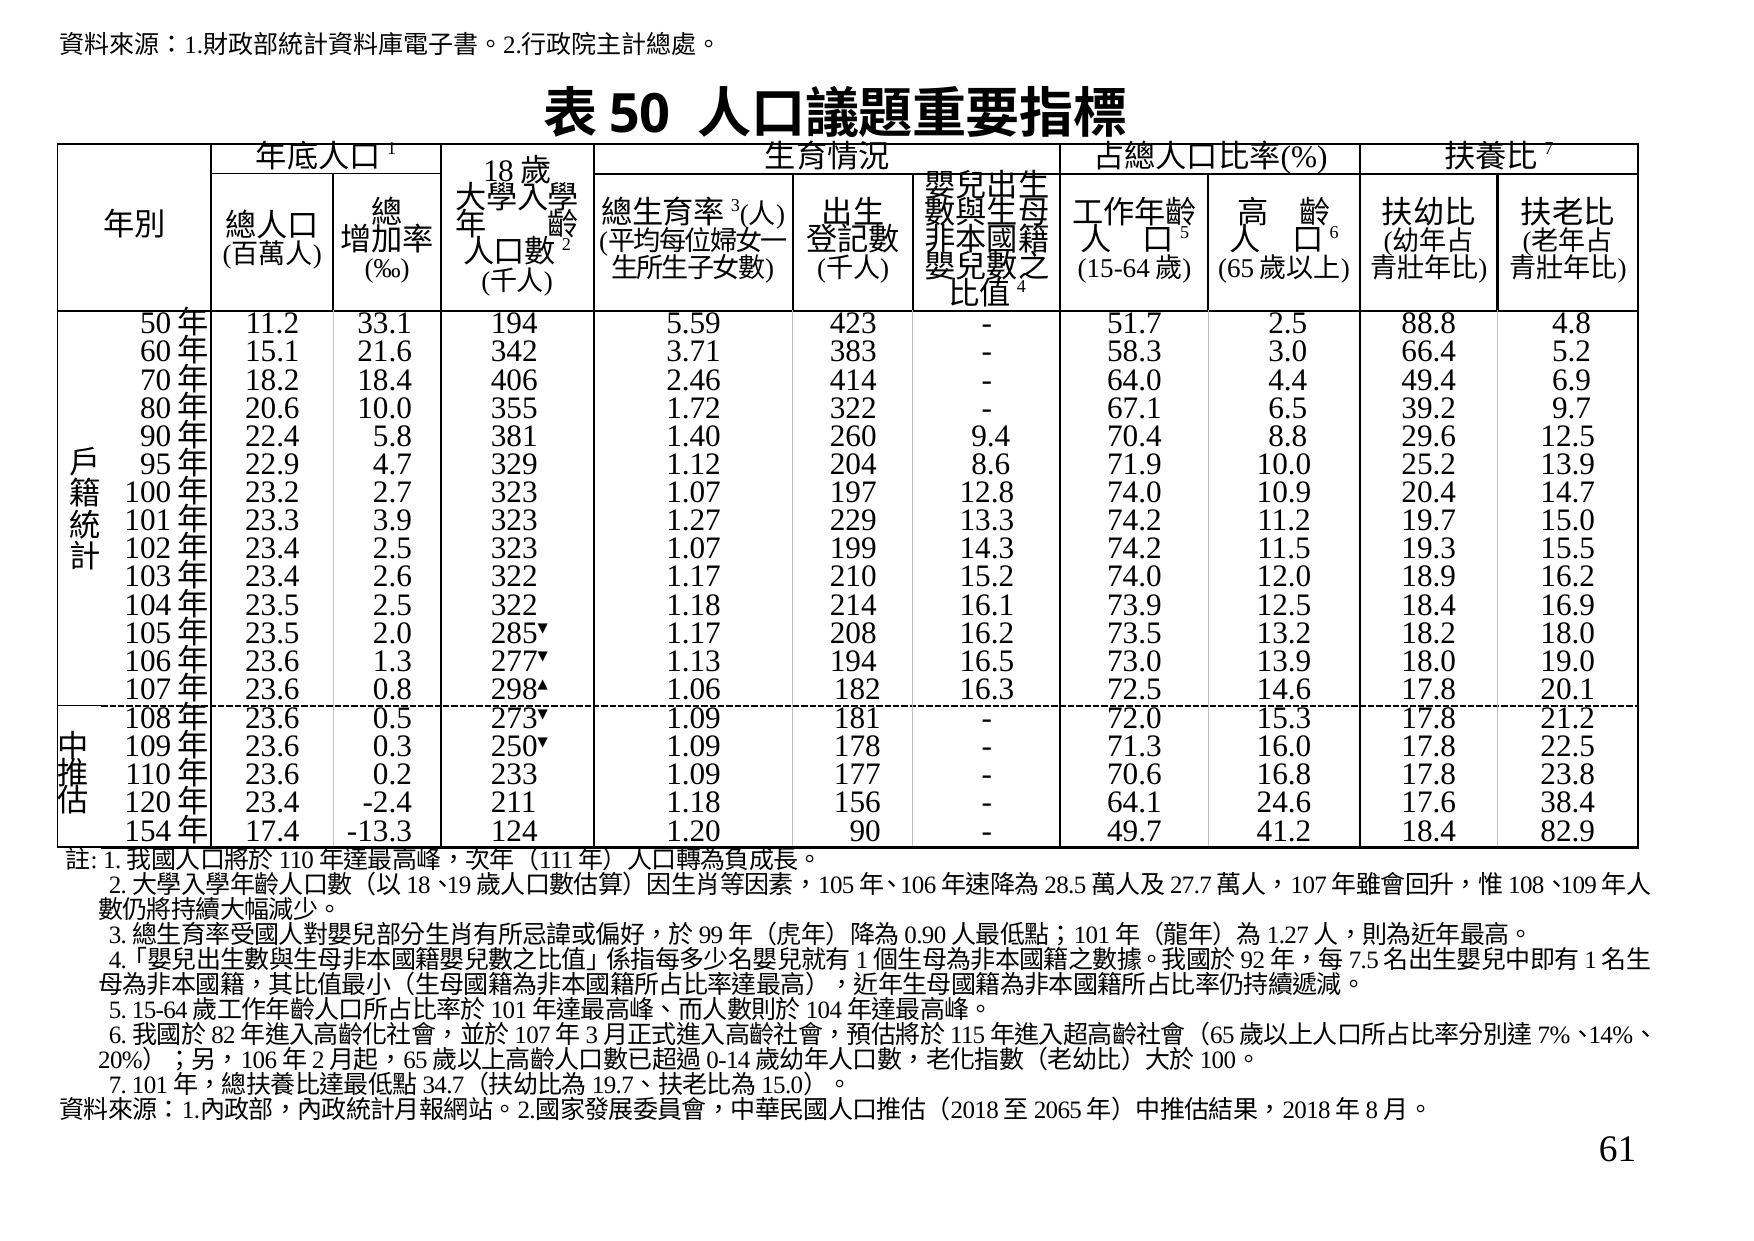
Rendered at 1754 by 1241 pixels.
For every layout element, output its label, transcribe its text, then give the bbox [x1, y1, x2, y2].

table_cell 2.7 [334, 480, 440, 508]
text 5. 15-64歲工作年齡人口所占比率於101年達最高峰、而人數則於104年達最高峰。 [59, 998, 1651, 1023]
table_cell 49.7 [1061, 818, 1208, 846]
table_cell 0.3 [334, 734, 440, 762]
table_cell 12.5 [1209, 592, 1359, 620]
table_cell 181 [793, 705, 912, 734]
table_cell 20.4 [1361, 480, 1497, 508]
table_cell 323 [442, 480, 593, 508]
table_header 18歲 大學入學 年 齡 人口數2 (千人) [442, 145, 593, 310]
table_cell 出生 登記數 (千人) [794, 175, 912, 310]
table_cell - [913, 818, 1059, 846]
table_cell 23.4 [212, 564, 333, 592]
table_cell 342 [442, 339, 593, 367]
table_cell - [913, 312, 1059, 339]
table_cell 74.0 [1061, 564, 1208, 592]
table_cell 10.0 [334, 395, 440, 423]
table_cell 329 [442, 452, 593, 480]
text 6. 我國於82年進入高齡化社會，並於107年3月正式進入高齡社會，預估將於115年進入超高齡社會（65歲以上人口所占比率分別達7%、14%、20%）；另，106年2月起，65歲以上高齡人口數已超過0-14歲幼年人口數，老化指數（老幼比）大於100。 [59, 1023, 1651, 1073]
table_cell 41.2 [1209, 818, 1359, 846]
table_cell 110年 [101, 762, 210, 790]
table_cell 19.0 [1498, 649, 1637, 677]
table_cell 25.2 [1361, 452, 1497, 480]
table_cell 199 [793, 536, 912, 564]
table_cell 1.27 [595, 508, 792, 536]
table_cell 8.8 [1209, 424, 1359, 452]
table_cell 3.71 [595, 339, 792, 367]
table_cell 104年 [101, 592, 210, 620]
table_cell 21.2 [1498, 705, 1637, 734]
table_cell 高 齡 人 口6 (65歲以上) [1209, 175, 1359, 310]
table_cell 16.5 [913, 649, 1059, 677]
table_cell 414 [793, 367, 912, 395]
table_cell 9.4 [913, 424, 1059, 452]
table_cell 0.2 [334, 762, 440, 790]
table_cell 67.1 [1061, 395, 1208, 423]
table_cell 80年 [101, 395, 210, 423]
table_cell 88.8 [1361, 312, 1497, 339]
table_cell 總人口 (百萬人) [212, 174, 332, 310]
table_cell 49.4 [1361, 367, 1497, 395]
table_cell 23.8 [1498, 762, 1637, 790]
table_cell 12.0 [1209, 564, 1359, 592]
table_cell 0.5 [334, 705, 440, 734]
table_cell 9.7 [1498, 395, 1637, 423]
table_cell 17.8 [1361, 762, 1497, 790]
table_cell 381 [442, 424, 593, 452]
table_cell 322 [442, 592, 593, 620]
table_cell 23.5 [212, 620, 333, 648]
text 註: 1. 我國人口將於110年達最高峰，次年（111年）人口轉為負成長。 [59, 848, 1651, 873]
table_cell 211 [442, 790, 593, 818]
table_cell 13.3 [913, 508, 1059, 536]
table_cell 39.2 [1361, 395, 1497, 423]
table_cell 154年 [101, 818, 210, 846]
table_cell 194 [442, 312, 593, 339]
table_cell 中推估 [58, 706, 101, 846]
table_cell 23.5 [212, 592, 333, 620]
table_cell 13.9 [1498, 452, 1637, 480]
table_cell 74.2 [1061, 508, 1208, 536]
table_cell 1.20 [595, 818, 792, 846]
table_cell 1.17 [595, 620, 792, 648]
table_cell 323 [442, 508, 593, 536]
table_cell 1.17 [595, 564, 792, 592]
table_cell 總 增加率 (‰) [334, 174, 440, 310]
table_cell 戶籍統計 [58, 312, 101, 705]
table_cell 1.72 [595, 395, 792, 423]
table_cell 182 [793, 677, 912, 705]
table_cell 4.7 [334, 452, 440, 480]
table_cell 64.1 [1061, 790, 1208, 818]
table_cell 423 [793, 312, 912, 339]
table_cell 71.3 [1061, 734, 1208, 762]
table_cell 11.5 [1209, 536, 1359, 564]
table_cell 17.8 [1361, 677, 1497, 705]
table_cell 15.5 [1498, 536, 1637, 564]
table_cell 4.4 [1209, 367, 1359, 395]
table_cell 17.8 [1361, 705, 1497, 734]
table_cell 5.8 [334, 424, 440, 452]
table_cell 107年 [101, 677, 210, 705]
table_cell 70.6 [1061, 762, 1208, 790]
table_cell - [913, 367, 1059, 395]
table_cell 13.2 [1209, 620, 1359, 648]
table_cell 8.6 [913, 452, 1059, 480]
table_cell 103年 [101, 564, 210, 592]
table_cell 1.09 [595, 762, 792, 790]
table_cell 0.8 [334, 677, 440, 705]
table_cell 51.7 [1061, 312, 1208, 339]
table_cell 177 [793, 762, 912, 790]
table_cell - [913, 339, 1059, 367]
table_cell 17.6 [1361, 790, 1497, 818]
table_cell 229 [793, 508, 912, 536]
table_cell 22.4 [212, 424, 333, 452]
table_cell 100年 [101, 480, 210, 508]
table_cell 18.4 [1361, 592, 1497, 620]
table_cell 扶老比 (老年占 青壯年比) [1499, 175, 1637, 310]
table_cell 11.2 [212, 312, 333, 339]
table_cell 3.0 [1209, 339, 1359, 367]
table_cell 16.3 [913, 677, 1059, 705]
table_cell 19.7 [1361, 508, 1497, 536]
table_cell 277▼ [442, 649, 593, 677]
subtitle 表50 人口議題重要指標 [59, 89, 1636, 143]
table_cell 90年 [101, 424, 210, 452]
table_cell 1.07 [595, 480, 792, 508]
table_cell 16.0 [1209, 734, 1359, 762]
table_cell - [913, 762, 1059, 790]
table_cell 17.4 [212, 818, 333, 846]
table_cell 298▲ [442, 677, 593, 705]
table_cell 23.6 [212, 734, 333, 762]
table_cell 22.5 [1498, 734, 1637, 762]
table_cell 355 [442, 395, 593, 423]
table_cell 250▼ [442, 734, 593, 762]
table_cell 23.6 [212, 705, 333, 734]
table_cell 1.40 [595, 424, 792, 452]
table_cell 156 [793, 790, 912, 818]
table_cell 21.6 [334, 339, 440, 367]
table_cell 64.0 [1061, 367, 1208, 395]
table_cell 105年 [101, 620, 210, 648]
table_cell 18.2 [1361, 620, 1497, 648]
table_cell 70.4 [1061, 424, 1208, 452]
text 資料來源：1.內政部，內政統計月報網站。2.國家發展委員會，中華民國人口推估（2018至2065年）中推估結果，2018年8月。 [59, 1098, 1651, 1123]
table_cell 23.4 [212, 536, 333, 564]
table_cell 260 [793, 424, 912, 452]
table_cell 82.9 [1498, 818, 1637, 846]
table_cell 71.9 [1061, 452, 1208, 480]
table_header 占總人口比率(%) [1061, 145, 1359, 172]
table_cell 1.09 [595, 705, 792, 734]
table_cell 10.0 [1209, 452, 1359, 480]
table_cell 210 [793, 564, 912, 592]
text 2. 大學入學年齡人口數（以18、19歲人口數估算）因生肖等因素，105年、106年速降為28.5萬人及27.7萬人，107年雖會回升，惟108、109年人數仍將持續大幅減少。 [59, 873, 1651, 923]
table_cell 4.8 [1498, 312, 1637, 339]
table_cell 208 [793, 620, 912, 648]
table_cell 58.3 [1061, 339, 1208, 367]
table_cell 20.1 [1498, 677, 1637, 705]
table_cell 323 [442, 536, 593, 564]
table_cell 95年 [101, 452, 210, 480]
table_header 生育情況 [595, 145, 1059, 172]
table_cell 12.5 [1498, 424, 1637, 452]
table_cell 73.0 [1061, 649, 1208, 677]
table_cell 10.9 [1209, 480, 1359, 508]
text 資料來源：1.財政部統計資料庫電子書。2.行政院主計總處。 [59, 24, 1683, 60]
table_cell 60年 [101, 339, 210, 367]
table_cell 14.3 [913, 536, 1059, 564]
table_cell 72.0 [1061, 705, 1208, 734]
table_cell 5.2 [1498, 339, 1637, 367]
table_cell 14.6 [1209, 677, 1359, 705]
table_cell 15.3 [1209, 705, 1359, 734]
table_cell 38.4 [1498, 790, 1637, 818]
table_cell 102年 [101, 536, 210, 564]
table_cell 1.06 [595, 677, 792, 705]
table_cell 2.5 [1209, 312, 1359, 339]
table_cell 23.2 [212, 480, 333, 508]
table_cell 1.3 [334, 649, 440, 677]
table_cell 197 [793, 480, 912, 508]
table_cell 66.4 [1361, 339, 1497, 367]
table_cell 2.6 [334, 564, 440, 592]
table_cell 1.12 [595, 452, 792, 480]
table_cell 16.1 [913, 592, 1059, 620]
table_cell 1.07 [595, 536, 792, 564]
table_cell 33.1 [334, 312, 440, 339]
table_cell 108年 [101, 705, 210, 734]
table_cell 24.6 [1209, 790, 1359, 818]
table_cell - [913, 734, 1059, 762]
table_cell 109年 [101, 734, 210, 762]
table_cell 204 [793, 452, 912, 480]
table_cell 11.2 [1209, 508, 1359, 536]
table_cell 74.0 [1061, 480, 1208, 508]
table_cell 273▼ [442, 705, 593, 734]
table_cell 72.5 [1061, 677, 1208, 705]
table_cell 2.46 [595, 367, 792, 395]
table_cell 406 [442, 367, 593, 395]
table_cell 23.4 [212, 790, 333, 818]
table_header 年別 [58, 145, 210, 310]
table_cell 322 [442, 564, 593, 592]
table_cell 扶幼比 (幼年占 青壯年比) [1361, 175, 1496, 310]
table_cell 23.6 [212, 649, 333, 677]
table_cell 106年 [101, 649, 210, 677]
table_cell 1.18 [595, 790, 792, 818]
table_cell 22.9 [212, 452, 333, 480]
table_cell 14.7 [1498, 480, 1637, 508]
table_cell 2.0 [334, 620, 440, 648]
table_cell -13.3 [334, 818, 440, 846]
table_cell 工作年齡人 口5 (15-64歲) [1061, 175, 1207, 310]
table_cell 233 [442, 762, 593, 790]
table_cell 6.5 [1209, 395, 1359, 423]
table_cell - [913, 790, 1059, 818]
table_cell 70年 [101, 367, 210, 395]
table_cell 15.1 [212, 339, 333, 367]
table_cell 120年 [101, 790, 210, 818]
table_cell 12.8 [913, 480, 1059, 508]
table_cell 16.9 [1498, 592, 1637, 620]
table_cell 15.2 [913, 564, 1059, 592]
table_cell 73.5 [1061, 620, 1208, 648]
table_cell 73.9 [1061, 592, 1208, 620]
table_cell 16.2 [1498, 564, 1637, 592]
table_cell 194 [793, 649, 912, 677]
table_cell 3.9 [334, 508, 440, 536]
table_cell 18.0 [1498, 620, 1637, 648]
table_cell 1.13 [595, 649, 792, 677]
table_cell 嬰兒出生數與生母非本國籍嬰兒數之比值4 [914, 175, 1059, 310]
table_cell 178 [793, 734, 912, 762]
text 3. 總生育率受國人對嬰兒部分生肖有所忌諱或偏好，於99年（虎年）降為0.90人最低點；101年（龍年）為1.27人，則為近年最高。 [59, 923, 1651, 948]
table_cell 15.0 [1498, 508, 1637, 536]
table_cell 101年 [101, 508, 210, 536]
text 4.「嬰兒出生數與生母非本國籍嬰兒數之比值」係指每多少名嬰兒就有1個生母為非本國籍之數據。我國於92年，每7.5名出生嬰兒中即有1名生母為非本國籍，其比值最小（生母國籍為非本國籍所占比率達最高），近年生母國籍為非本國籍所占比率仍持續遞減。 [59, 948, 1651, 998]
table_cell 16.8 [1209, 762, 1359, 790]
table_cell 13.9 [1209, 649, 1359, 677]
table_cell 6.9 [1498, 367, 1637, 395]
table_cell 18.2 [212, 367, 333, 395]
table_cell 322 [793, 395, 912, 423]
table_cell 23.3 [212, 508, 333, 536]
table_cell 90 [793, 818, 912, 846]
text 7. 101年，總扶養比達最低點34.7（扶幼比為19.7、扶老比為15.0）。 [59, 1073, 1651, 1098]
table_cell 總生育率3(人) (平均每位婦女一生所生子女數) [595, 175, 792, 310]
table_cell 29.6 [1361, 424, 1497, 452]
table_cell 17.8 [1361, 734, 1497, 762]
table_cell 1.18 [595, 592, 792, 620]
table_cell -2.4 [334, 790, 440, 818]
table_cell 16.2 [913, 620, 1059, 648]
table_cell 23.6 [212, 677, 333, 705]
table_header 年底人口1 [212, 145, 440, 172]
table_cell 19.3 [1361, 536, 1497, 564]
table_cell 18.9 [1361, 564, 1497, 592]
table_cell - [913, 395, 1059, 423]
table_cell 20.6 [212, 395, 333, 423]
table_cell - [913, 705, 1059, 734]
table_cell 214 [793, 592, 912, 620]
table_cell 285▼ [442, 620, 593, 648]
table_cell 383 [793, 339, 912, 367]
table_cell 124 [442, 818, 593, 846]
table_cell 5.59 [595, 312, 792, 339]
table_cell 2.5 [334, 536, 440, 564]
table_cell 1.09 [595, 734, 792, 762]
table_cell 18.4 [334, 367, 440, 395]
table_cell 18.0 [1361, 649, 1497, 677]
table_header 扶養比7 [1361, 145, 1637, 172]
table_cell 2.5 [334, 592, 440, 620]
table_cell 23.6 [212, 762, 333, 790]
table_cell 50年 [101, 312, 210, 339]
table_cell 18.4 [1361, 818, 1497, 846]
table_cell 74.2 [1061, 536, 1208, 564]
